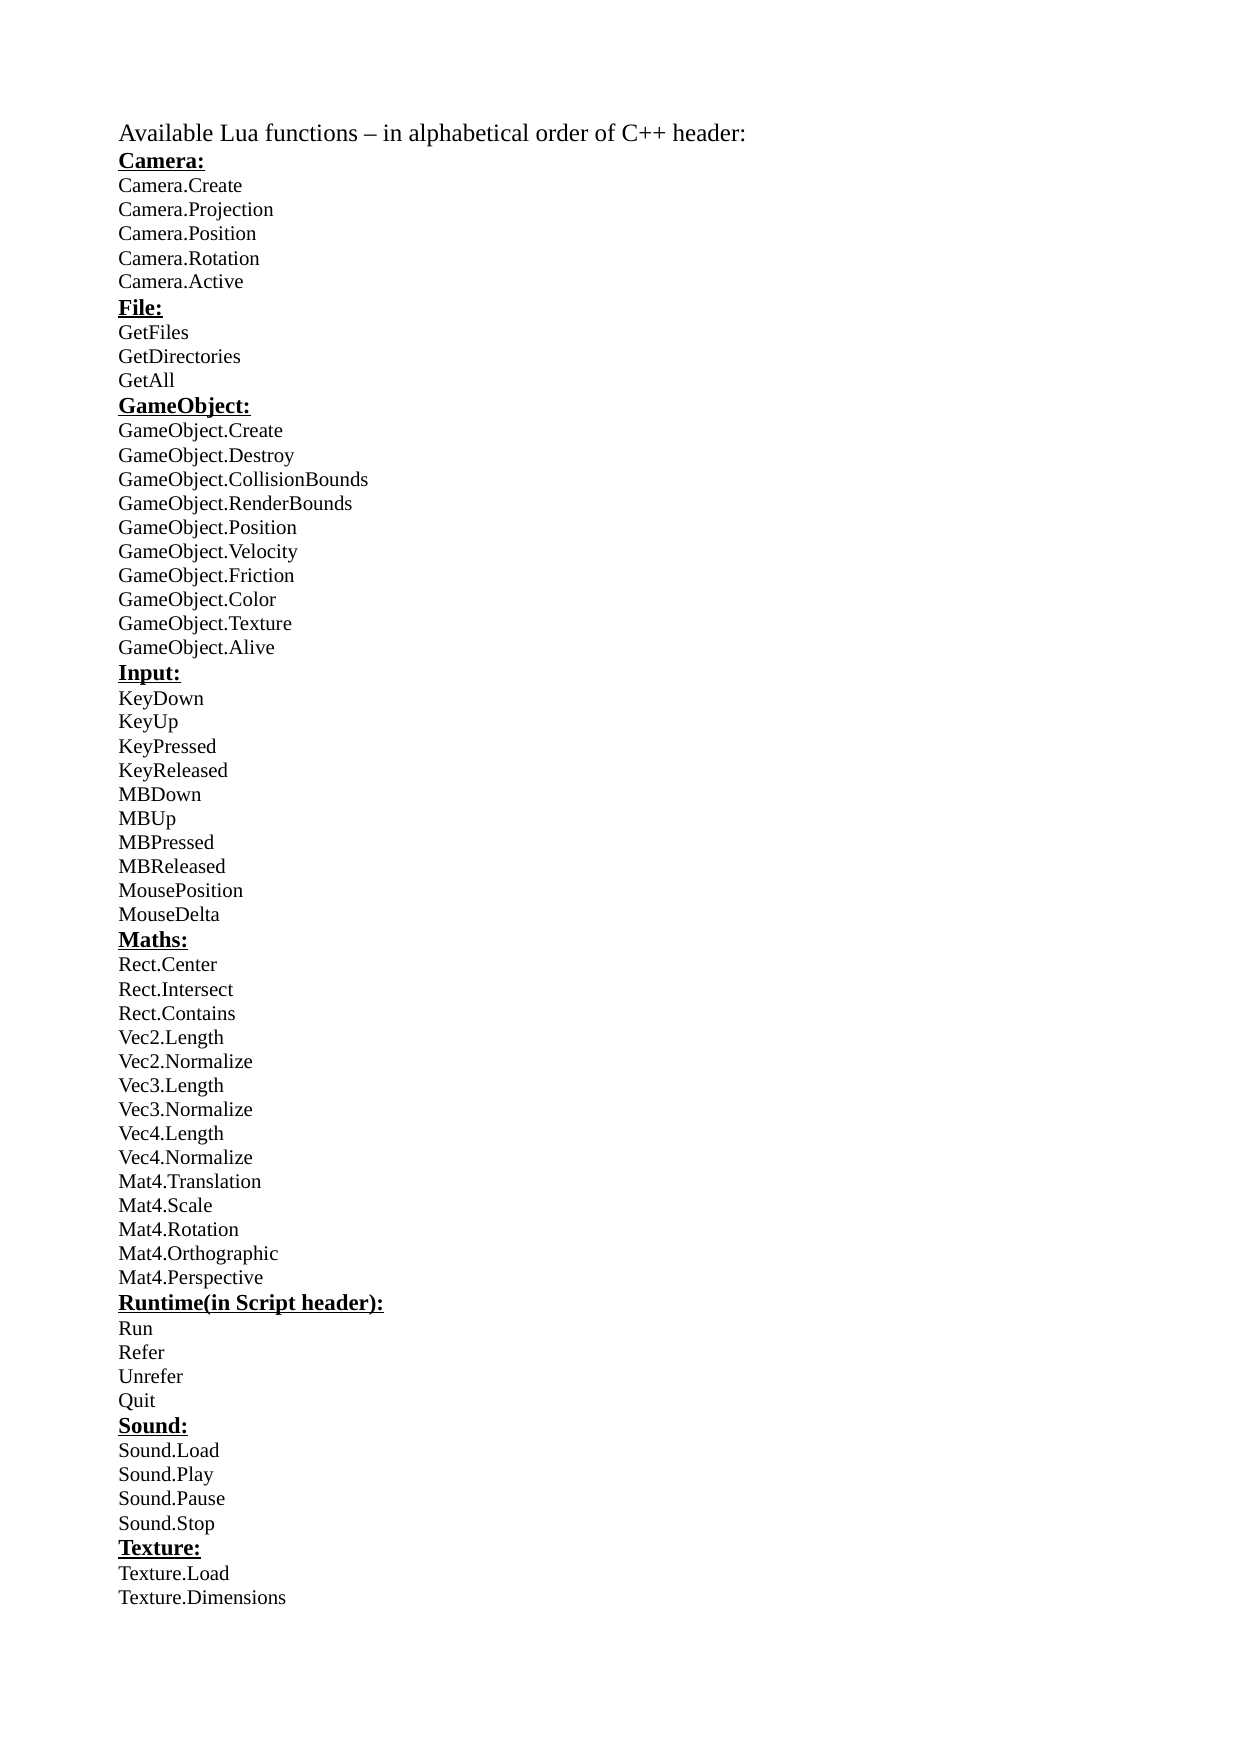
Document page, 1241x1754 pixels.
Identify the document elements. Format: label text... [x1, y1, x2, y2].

text Mat4.Perspective [118, 1265, 1122, 1289]
text GameObject.Position [118, 515, 1122, 539]
text GameObject.Destroy [118, 442, 1122, 467]
text Mat4.Rotation [118, 1217, 1122, 1241]
text Camera.Active [118, 269, 1122, 293]
text GetFiles [118, 320, 1122, 344]
text Vec2.Length [118, 1024, 1122, 1049]
text GameObject.Color [118, 587, 1122, 611]
text Maths: [118, 926, 1122, 952]
text GameObject.Create [118, 418, 1122, 442]
text Quit [118, 1388, 1122, 1412]
text Sound.Pause [118, 1486, 1122, 1510]
text MBReleased [118, 854, 1122, 878]
text Available Lua functions – in alphabetical order of C++ header: [118, 118, 1122, 147]
text MBDown [118, 782, 1122, 806]
text Mat4.Scale [118, 1193, 1122, 1217]
text Sound.Stop [118, 1510, 1122, 1534]
text Unrefer [118, 1364, 1122, 1388]
text Rect.Contains [118, 1001, 1122, 1024]
text Vec4.Normalize [118, 1145, 1122, 1169]
text Refer [118, 1340, 1122, 1364]
text Texture.Load [118, 1561, 1122, 1585]
text Camera.Position [118, 221, 1122, 245]
text File: [118, 293, 1122, 320]
text GameObject.Velocity [118, 539, 1122, 563]
text GetAll [118, 368, 1122, 392]
text MBPressed [118, 830, 1122, 854]
text KeyReleased [118, 758, 1122, 782]
text GameObject.Alive [118, 635, 1122, 659]
text Sound: [118, 1412, 1122, 1438]
text MouseDelta [118, 902, 1122, 926]
text Vec2.Normalize [118, 1049, 1122, 1073]
text MousePosition [118, 878, 1122, 902]
text Run [118, 1316, 1122, 1340]
text KeyDown [118, 685, 1122, 709]
text Camera: Camera.Create [118, 147, 1122, 197]
text Mat4.Orthographic [118, 1241, 1122, 1265]
text GetDirectories [118, 344, 1122, 368]
text Mat4.Translation [118, 1169, 1122, 1193]
text Vec4.Length [118, 1121, 1122, 1145]
text GameObject: [118, 392, 1122, 418]
text KeyPressed [118, 733, 1122, 758]
text Vec3.Length [118, 1073, 1122, 1097]
text Texture: [118, 1534, 1122, 1561]
text Sound.Play [118, 1462, 1122, 1486]
text GameObject.Friction [118, 563, 1122, 587]
text Rect.Center [118, 952, 1122, 976]
text Rect.Intersect [118, 976, 1122, 1001]
text GameObject.CollisionBounds [118, 467, 1122, 491]
text MBUp [118, 806, 1122, 830]
text Sound.Load [118, 1438, 1122, 1462]
text Vec3.Normalize [118, 1097, 1122, 1121]
text Input: [118, 659, 1122, 685]
text Runtime(in Script header): [118, 1289, 1122, 1316]
text KeyUp [118, 709, 1122, 733]
text GameObject.Texture [118, 611, 1122, 635]
text Texture.Dimensions [118, 1585, 1122, 1609]
text Camera.Rotation [118, 245, 1122, 269]
text Camera.Projection [118, 197, 1122, 221]
text GameObject.RenderBounds [118, 491, 1122, 515]
